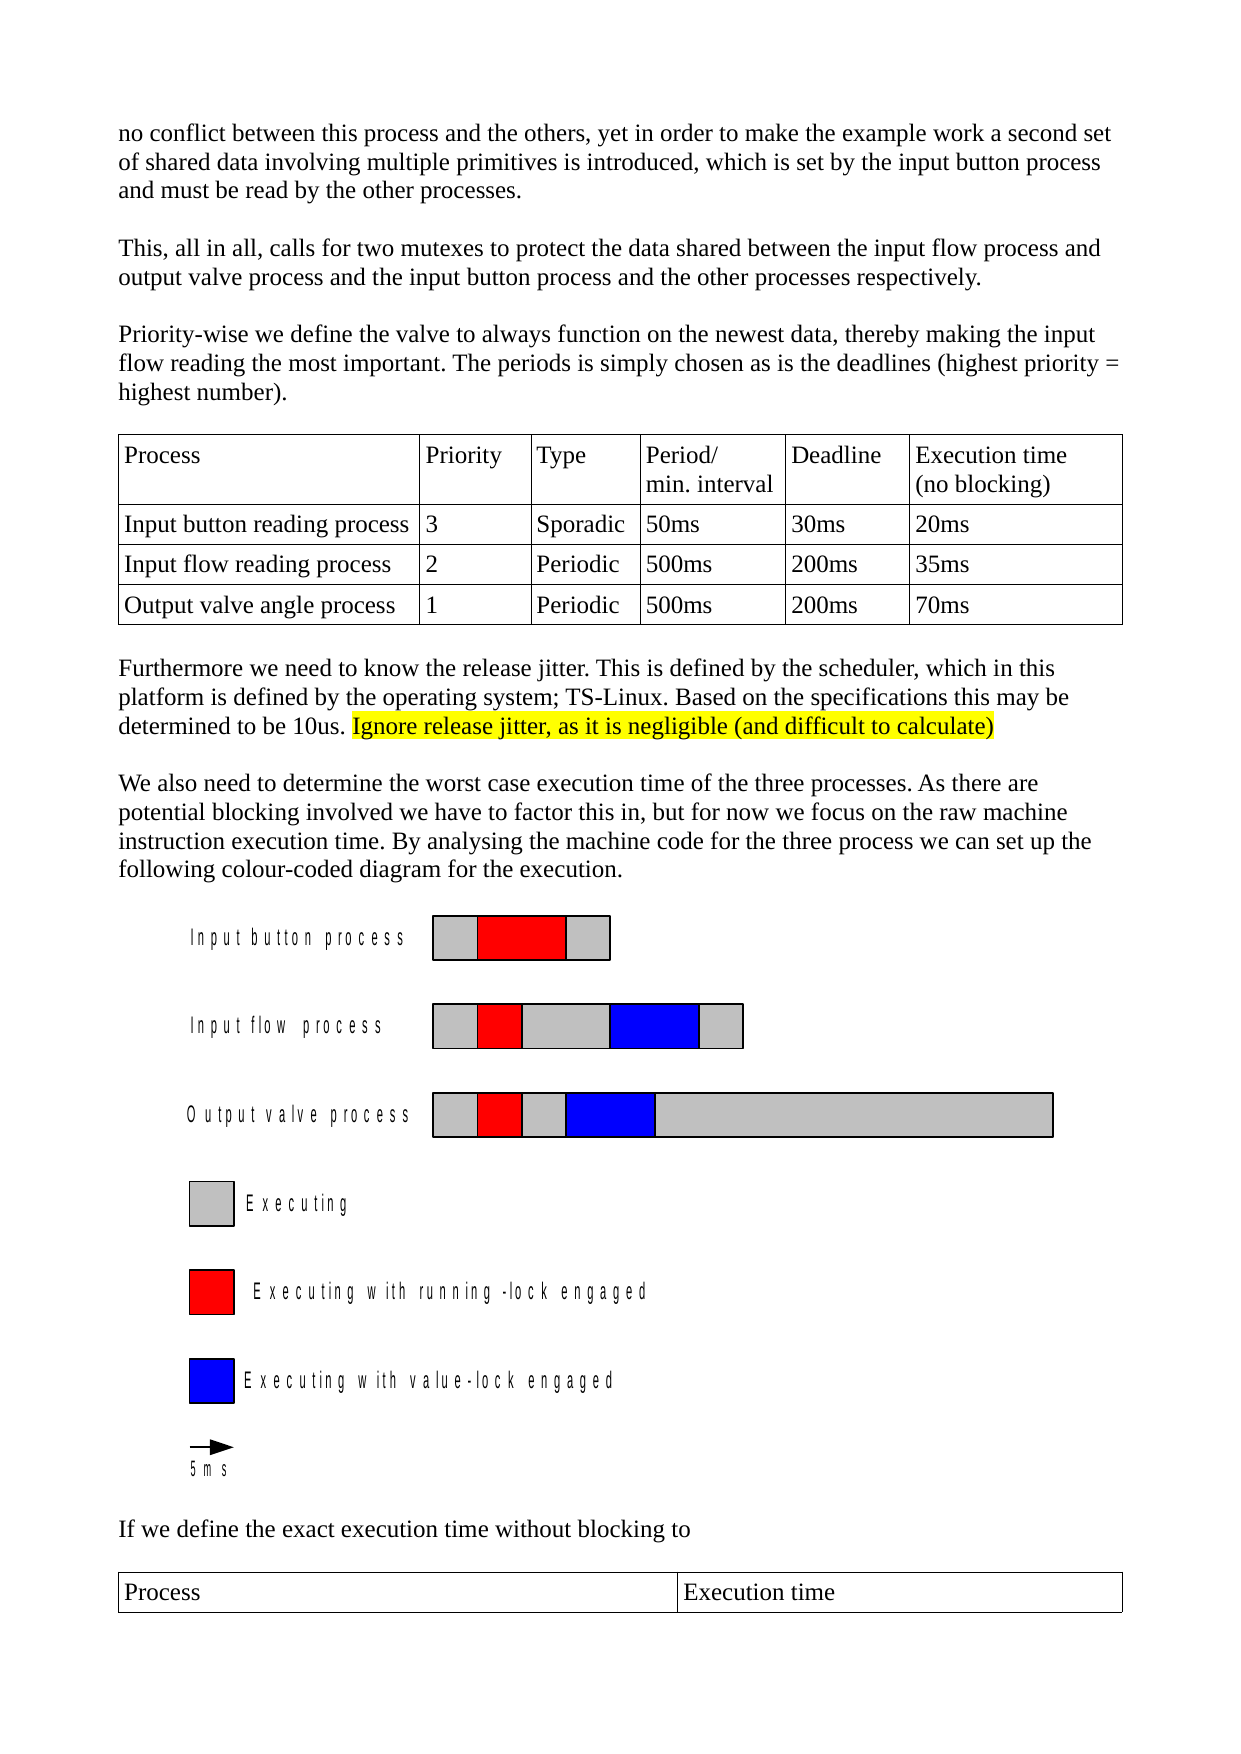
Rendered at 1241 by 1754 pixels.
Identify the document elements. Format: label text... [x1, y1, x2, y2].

table_header Priority [420, 435, 531, 503]
table_header Process [119, 435, 419, 503]
table_cell Input flow reading process [119, 545, 419, 584]
table_cell 30ms [786, 505, 909, 544]
table_cell Sporadic [532, 505, 640, 544]
text no conflict between this process and the others, yet in order to make the example work a second set of shared data involving multiple primitives is introduced, which is set by the input button process and must be read by the other processes. [118, 118, 1122, 204]
table_cell 200ms [786, 585, 909, 624]
table_cell 70ms [910, 585, 1122, 624]
table_cell 35ms [910, 545, 1122, 584]
table_cell Periodic [532, 585, 640, 624]
text If we define the exact execution time without blocking to [118, 1514, 1122, 1543]
table_header Deadline [786, 435, 909, 503]
table_cell 50ms [641, 505, 785, 544]
table_cell 3 [420, 505, 531, 544]
table_header Period/ min. interval [641, 435, 785, 503]
table_cell 500ms [641, 585, 785, 624]
table_cell 200ms [786, 545, 909, 584]
text This, all in all, calls for two mutexes to protect the data shared between the input flow process and output valve process and the input button process and the other processes respectively. [118, 233, 1122, 291]
text We also need to determine the worst case execution time of the three processes. As there are potential blocking involved we have to factor this in, but for now we focus on the raw machine instruction execution time. By analysing the machine code for the three process we can set up the following colour-coded diagram for the execution. [118, 768, 1122, 883]
table_header Process [119, 1573, 677, 1612]
table_header Execution time (no blocking) [910, 435, 1122, 503]
table_cell Output valve angle process [119, 585, 419, 624]
table_cell Input button reading process [119, 505, 419, 544]
text Priority-wise we define the valve to always function on the newest data, thereby making the input flow reading the most important. The periods is simply chosen as is the deadlines (highest priority = highest number). [118, 319, 1122, 406]
table_header Execution time [678, 1573, 1122, 1612]
text Furthermore we need to know the release jitter. This is defined by the scheduler, which in this platform is defined by the operating system; TS-Linux. Based on the specifications this may be determined to be 10us. Ignore release jitter, as it is negligible (and difficult to calculate) [118, 653, 1122, 739]
table_header Type [532, 435, 640, 503]
table_cell 500ms [641, 545, 785, 584]
table_cell 2 [420, 545, 531, 584]
table_cell Periodic [532, 545, 640, 584]
table_cell 1 [420, 585, 531, 624]
table_cell 20ms [910, 505, 1122, 544]
